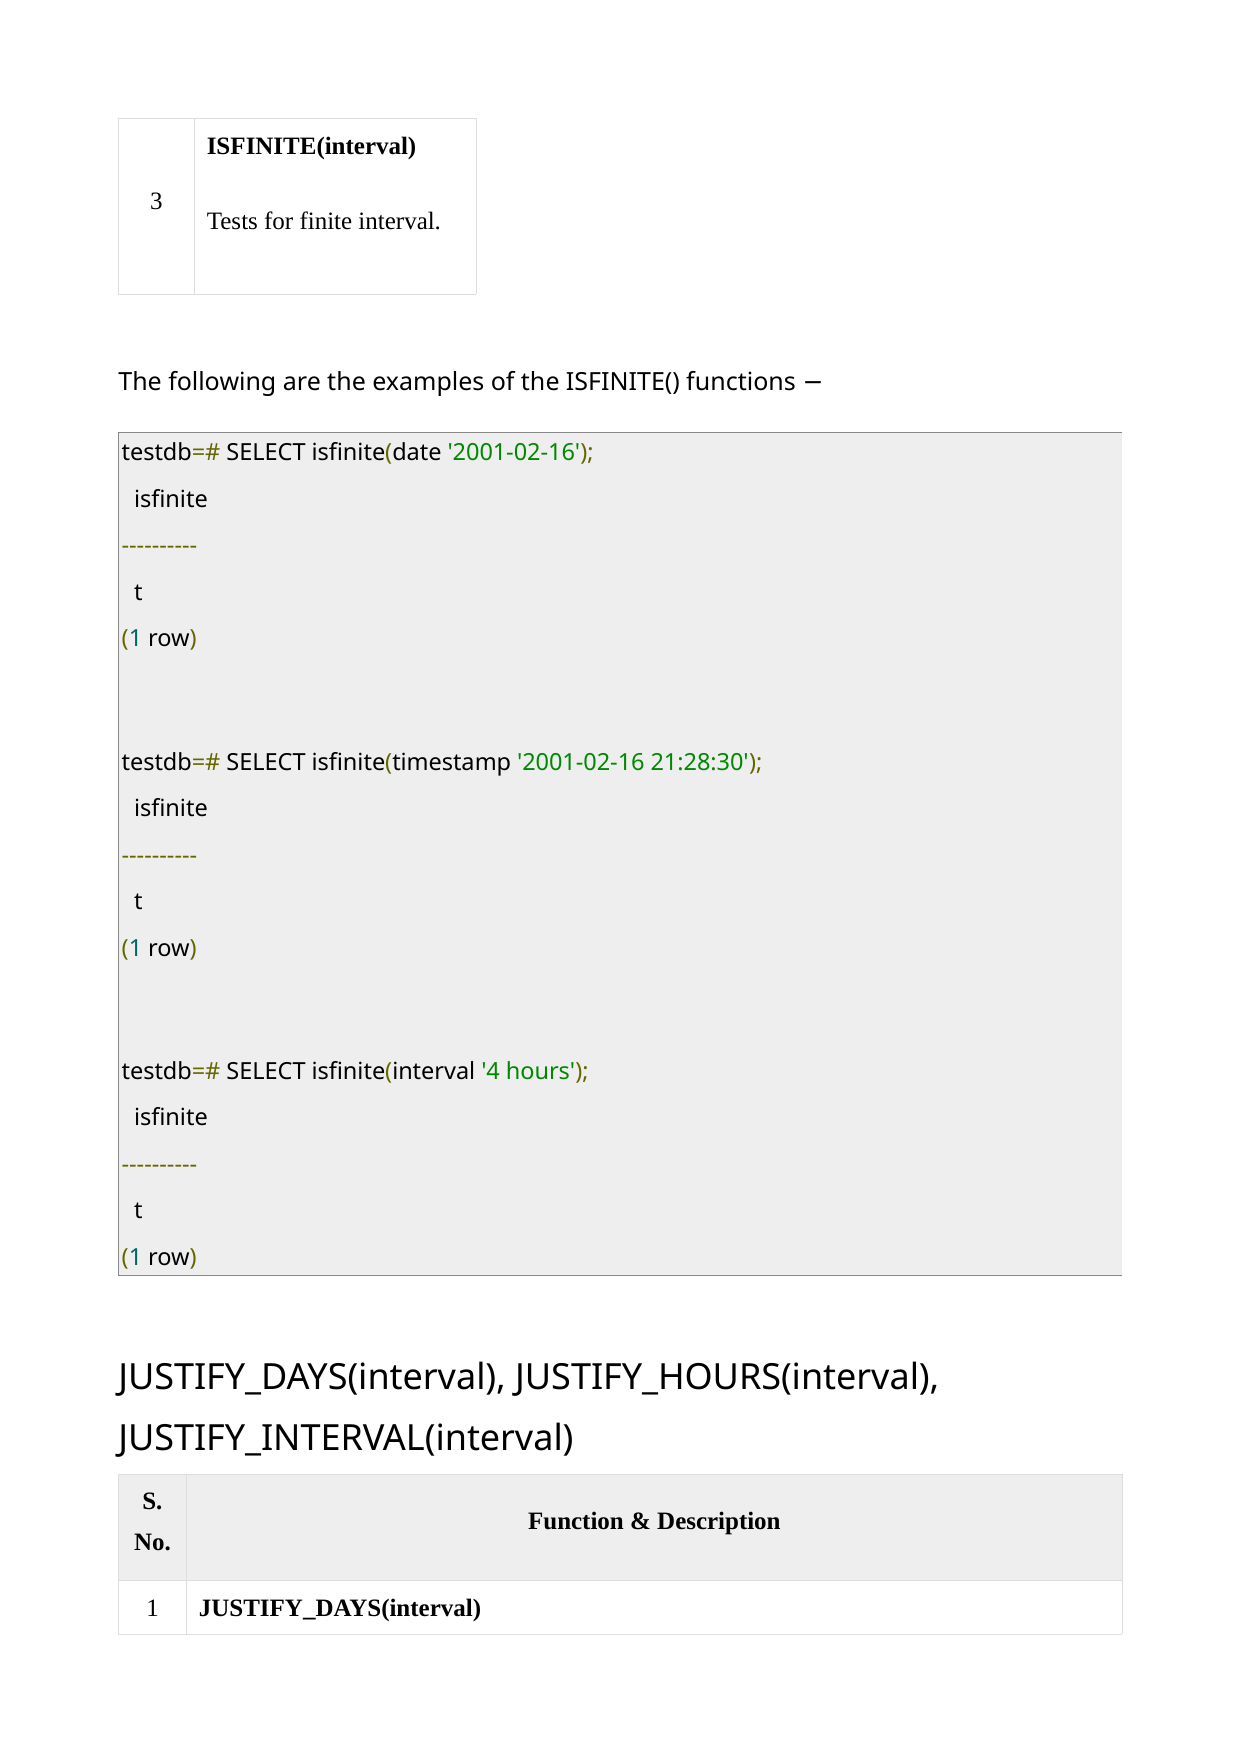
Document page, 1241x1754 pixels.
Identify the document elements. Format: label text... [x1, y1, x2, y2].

table_header S. No. [119, 1475, 186, 1580]
subtitle JUSTIFY_DAYS(interval), JUSTIFY_HOURS(interval), JUSTIFY_INTERVAL(interval) [118, 1351, 1122, 1461]
text The following are the examples of the ISFINITE() functions − [118, 363, 1122, 397]
text ---------- [119, 525, 1122, 561]
table_header Function & Description [187, 1475, 1122, 1580]
table_cell 1 [119, 1581, 186, 1634]
text isfinite [119, 788, 1122, 823]
text isfinite [119, 1097, 1122, 1133]
text isfinite [119, 479, 1122, 514]
text ---------- [119, 1144, 1122, 1179]
text (1 row) [119, 618, 1122, 654]
table_cell ISFINITE(interval) Tests for finite interval. [195, 119, 476, 294]
text t [119, 572, 1122, 607]
text t [119, 881, 1122, 916]
table_cell 3 [119, 119, 194, 294]
text testdb=# SELECT isfinite(interval '4 hours'); [119, 1051, 1122, 1086]
text (1 row) [119, 928, 1122, 963]
text testdb=# SELECT isfinite(timestamp '2001-02-16 21:28:30'); [119, 742, 1122, 777]
text t [119, 1191, 1122, 1226]
text (1 row) [119, 1237, 1122, 1275]
text testdb=# SELECT isfinite(date '2001-02-16'); [119, 433, 1122, 467]
text ---------- [119, 835, 1122, 870]
table_cell JUSTIFY_DAYS(interval) [187, 1581, 1122, 1634]
